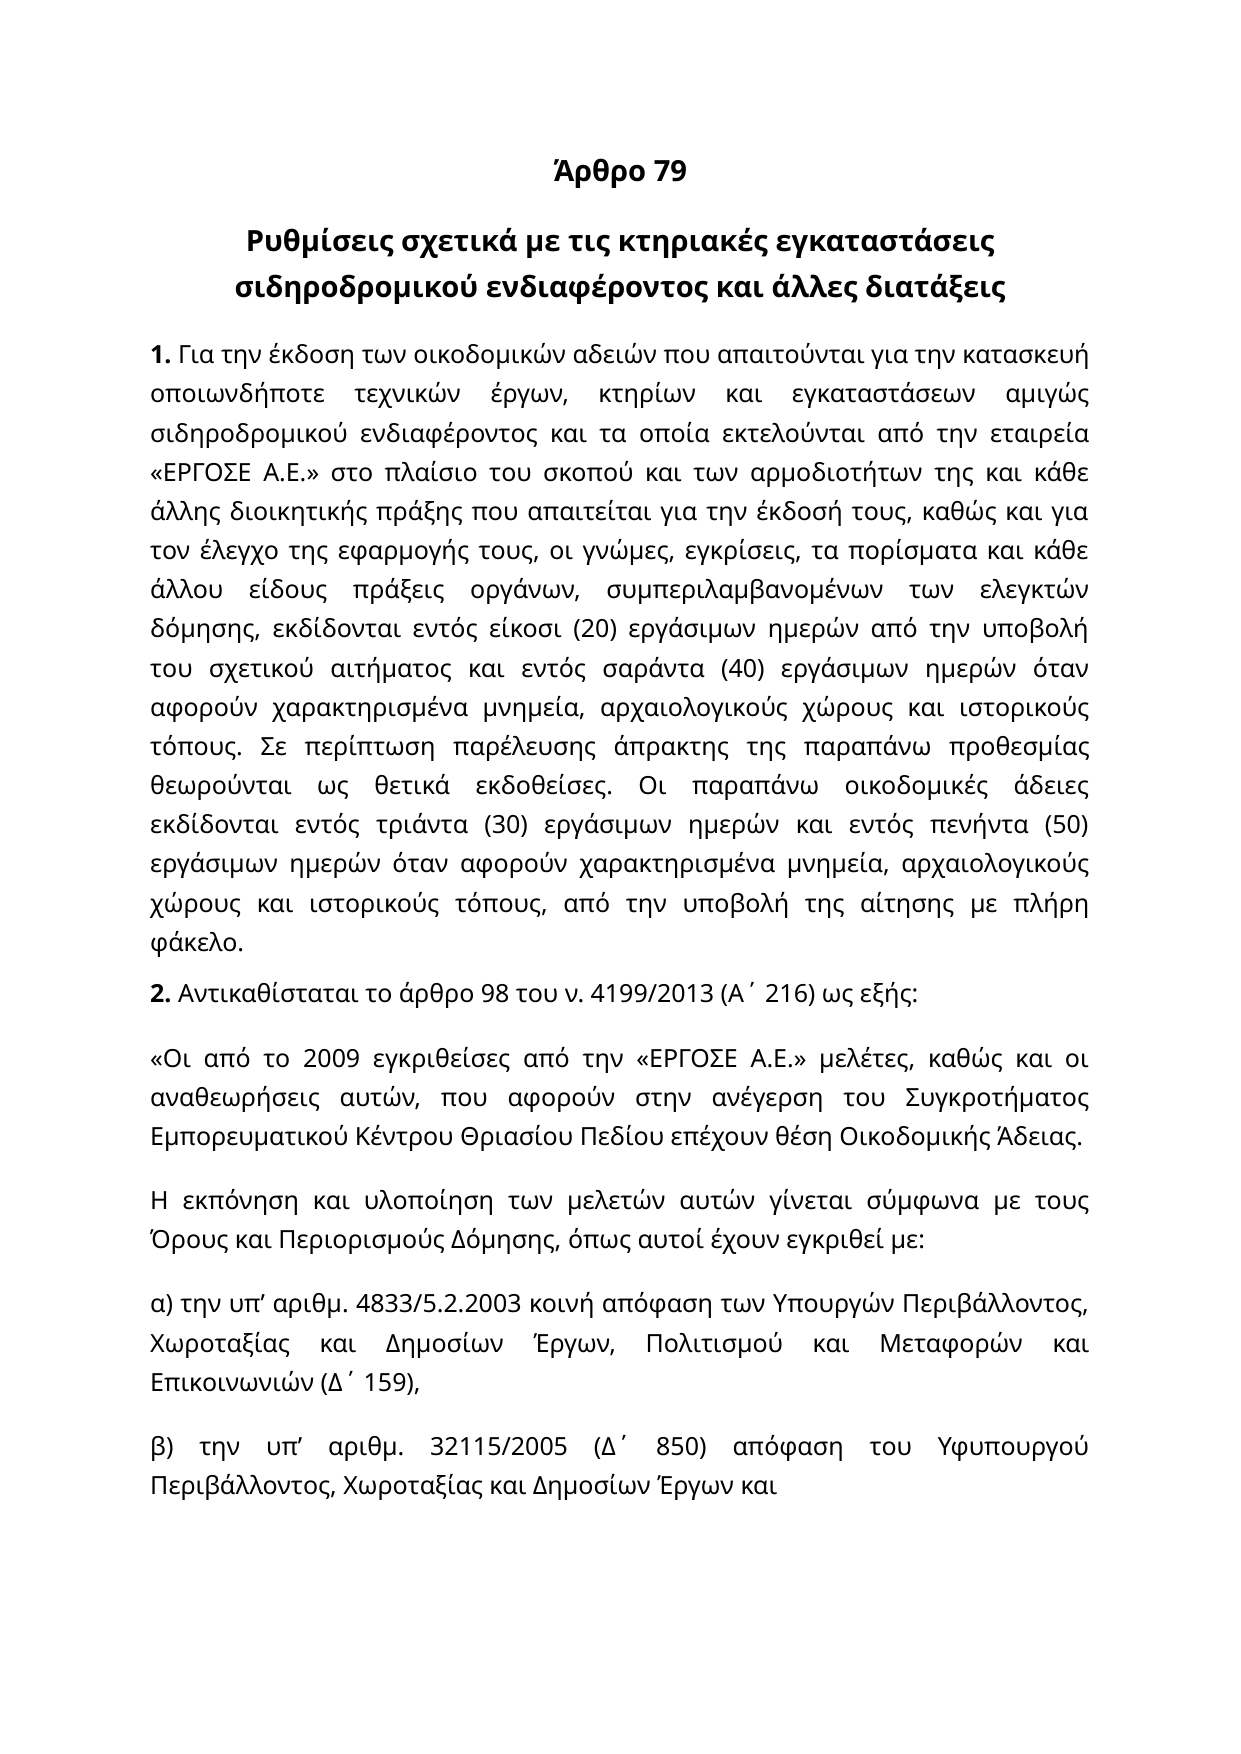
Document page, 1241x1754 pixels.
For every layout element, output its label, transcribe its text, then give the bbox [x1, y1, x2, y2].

subtitle Άρθρο 79 [150, 150, 1090, 190]
subtitle Ρυθμίσεις σχετικά με τις κτηριακές εγκαταστάσεις σιδηροδρομικού ενδιαφέροντος και άλλες διατάξεις [150, 221, 1090, 306]
text α) την υπ’ αριθμ. 4833/5.2.2003 κοινή απόφαση των Υπουργών Περιβάλλοντος, Χωροταξίας και Δημοσίων Έργων, Πολιτισμού και Μεταφορών και Επικοινωνιών (Δ΄ 159), [150, 1286, 1090, 1398]
text β) την υπ’ αριθμ. 32115/2005 (Δ΄ 850) απόφαση του Υφυπουργού Περιβάλλοντος, Χωροταξίας και Δημοσίων Έργων και [150, 1428, 1090, 1502]
text 1. Για την έκδοση των οικοδομικών αδειών που απαιτούνται για την κατασκευή οποιωνδήποτε τεχνικών έργων, κτηρίων και εγκαταστάσεων αμιγώς σιδηροδρομικού ενδιαφέροντος και τα οποία εκτελούνται από την εταιρεία «ΕΡΓΟΣΕ Α.Ε.» στο πλαίσιο του σκοπού και των αρμοδιοτήτων της και κάθε άλλης διοικητικής πράξης που απαιτείται για την έκδοσή τους, καθώς και για τον έλεγχο της εφαρμογής τους, οι γνώμες, εγκρίσεις, τα πορίσματα και κάθε άλλου είδους πράξεις οργάνων, συμπεριλαμβανομένων των ελεγκτών δόμησης, εκδίδονται εντός είκοσι (20) εργάσιμων ημερών από την υποβολή του σχετικού αιτήματος και εντός σαράντα (40) εργάσιμων ημερών όταν αφορούν χαρακτηρισμένα μνημεία, αρχαιολογικούς χώρους και ιστορικούς τόπους. Σε περίπτωση παρέλευσης άπρακτης της παραπάνω προθεσμίας θεωρούνται ως θετικά εκδοθείσες. Οι παραπάνω οικοδομικές άδειες εκδίδονται εντός τριάντα (30) εργάσιμων ημερών και εντός πενήντα (50) εργάσιμων ημερών όταν αφορούν χαρακτηρισμένα μνημεία, αρχαιολογικούς χώρους και ιστορικούς τόπους, από την υποβολή της αίτησης με πλήρη φάκελο. [150, 337, 1090, 958]
text Η εκπόνηση και υλοποίηση των μελετών αυτών γίνεται σύμφωνα με τους Όρους και Περιορισμούς Δόμησης, όπως αυτοί έχουν εγκριθεί με: [150, 1183, 1090, 1256]
text 2. Αντικαθίσταται το άρθρο 98 του ν. 4199/2013 (Α΄ 216) ως εξής: [150, 976, 1090, 1010]
text «Οι από το 2009 εγκριθείσες από την «ΕΡΓΟΣΕ Α.Ε.» μελέτες, καθώς και οι αναθεωρήσεις αυτών, που αφορούν στην ανέγερση του Συγκροτήματος Εμπορευματικού Κέντρου Θριασίου Πεδίου επέχουν θέση Οικοδομικής Άδειας. [150, 1040, 1090, 1153]
